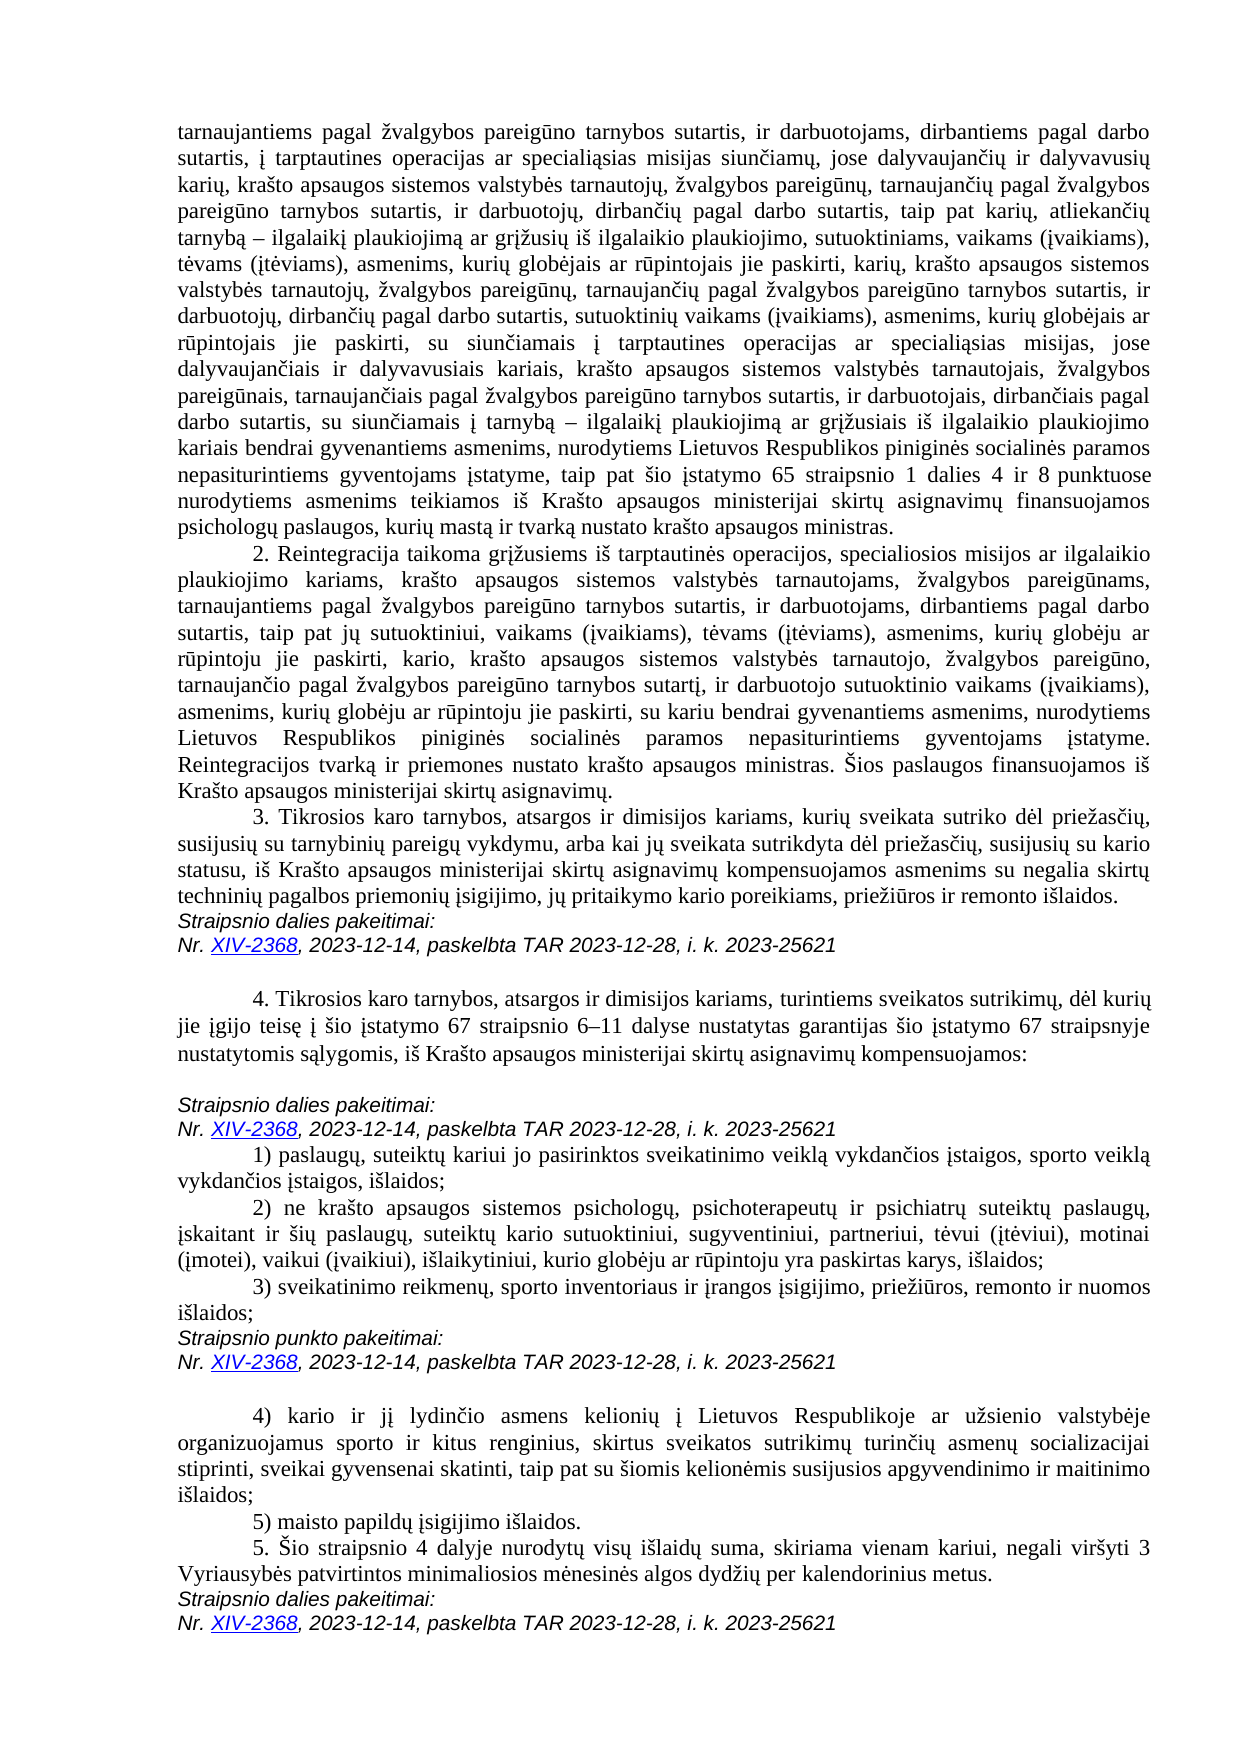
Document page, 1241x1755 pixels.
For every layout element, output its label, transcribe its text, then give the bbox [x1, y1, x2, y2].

text 2. Reintegracija taikoma grįžusiems iš tarptautinės operacijos, specialiosios misijos ar ilgalaikio plaukiojimo kariams, krašto apsaugos sistemos valstybės tarnautojams, žvalgybos pareigūnams, tarnaujantiems pagal žvalgybos pareigūno tarnybos sutartis, ir darbuotojams, dirbantiems pagal darbo sutartis, taip pat jų sutuoktiniui, vaikams (įvaikiams), tėvams (įtėviams), asmenims, kurių globėju ar rūpintoju jie paskirti, kario, krašto apsaugos sistemos valstybės tarnautojo, žvalgybos pareigūno, tarnaujančio pagal žvalgybos pareigūno tarnybos sutartį, ir darbuotojo sutuoktinio vaikams (įvaikiams), asmenims, kurių globėju ar rūpintoju jie paskirti, su kariu bendrai gyvenantiems asmenims, nurodytiems Lietuvos Respublikos piniginės socialinės paramos nepasiturintiems gyventojams įstatyme. Reintegracijos tvarką ir priemones nustato krašto apsaugos ministras. Šios paslaugos finansuojamos iš Krašto apsaugos ministerijai skirtų asignavimų. [177, 540, 1152, 803]
text 5) maisto papildų įsigijimo išlaidos. [177, 1508, 1152, 1534]
text Straipsnio dalies pakeitimai: [177, 909, 1152, 933]
text Nr. XIV-2368, 2023-12-14, paskelbta TAR 2023-12-28, i. k. 2023-25621 [177, 933, 1152, 957]
text Straipsnio punkto pakeitimai: [177, 1326, 1152, 1349]
text 4. Tikrosios karo tarnybos, atsargos ir dimisijos kariams, turintiems sveikatos sutrikimų, dėl kurių jie įgijo teisę į šio įstatymo 67 straipsnio 6–11 dalyse nustatytas garantijas šio įstatymo 67 straipsnyje nustatytomis sąlygomis, iš Krašto apsaugos ministerijai skirtų asignavimų kompensuojamos: [177, 985, 1152, 1067]
text 4) kario ir jį lydinčio asmens kelionių į Lietuvos Respublikoje ar užsienio valstybėje organizuojamus sporto ir kitus renginius, skirtus sveikatos sutrikimų turinčių asmenų socializacijai stiprinti, sveikai gyvensenai skatinti, taip pat su šiomis kelionėmis susijusios apgyvendinimo ir maitinimo išlaidos; [177, 1402, 1152, 1508]
text Straipsnio dalies pakeitimai: [177, 1587, 1152, 1611]
text 1) paslaugų, suteiktų kariui jo pasirinktos sveikatinimo veiklą vykdančios įstaigos, sporto veiklą vykdančios įstaigos, išlaidos; [177, 1141, 1152, 1194]
text 3. Tikrosios karo tarnybos, atsargos ir dimisijos kariams, kurių sveikata sutriko dėl priežasčių, susijusių su tarnybinių pareigų vykdymu, arba kai jų sveikata sutrikdyta dėl priežasčių, susijusių su kario statusu, iš Krašto apsaugos ministerijai skirtų asignavimų kompensuojamos asmenims su negalia skirtų techninių pagalbos priemonių įsigijimo, jų pritaikymo kario poreikiams, priežiūros ir remonto išlaidos. [177, 803, 1152, 909]
text Nr. XIV-2368, 2023-12-14, paskelbta TAR 2023-12-28, i. k. 2023-25621 [177, 1611, 1152, 1635]
text Nr. XIV-2368, 2023-12-14, paskelbta TAR 2023-12-28, i. k. 2023-25621 [177, 1349, 1152, 1373]
text 3) sveikatinimo reikmenų, sporto inventoriaus ir įrangos įsigijimo, priežiūros, remonto ir nuomos išlaidos; [177, 1273, 1152, 1326]
text Straipsnio dalies pakeitimai: [177, 1093, 1152, 1117]
text 5. Šio straipsnio 4 dalyje nurodytų visų išlaidų suma, skiriama vienam kariui, negali viršyti 3 Vyriausybės patvirtintos minimaliosios mėnesinės algos dydžių per kalendorinius metus. [177, 1534, 1152, 1587]
text 2) ne krašto apsaugos sistemos psichologų, psichoterapeutų ir psichiatrų suteiktų paslaugų, įskaitant ir šių paslaugų, suteiktų kario sutuoktiniui, sugyventiniui, partneriui, tėvui (įtėviui), motinai (įmotei), vaikui (įvaikiui), išlaikytiniui, kurio globėju ar rūpintoju yra paskirtas karys, išlaidos; [177, 1194, 1152, 1273]
text tarnaujantiems pagal žvalgybos pareigūno tarnybos sutartis, ir darbuotojams, dirbantiems pagal darbo sutartis, į tarptautines operacijas ar specialiąsias misijas siunčiamų, jose dalyvaujančių ir dalyvavusių karių, krašto apsaugos sistemos valstybės tarnautojų, žvalgybos pareigūnų, tarnaujančių pagal žvalgybos pareigūno tarnybos sutartis, ir darbuotojų, dirbančių pagal darbo sutartis, taip pat karių, atliekančių tarnybą – ilgalaikį plaukiojimą ar grįžusių iš ilgalaikio plaukiojimo, sutuoktiniams, vaikams (įvaikiams), tėvams (įtėviams), asmenims, kurių globėjais ar rūpintojais jie paskirti, karių, krašto apsaugos sistemos valstybės tarnautojų, žvalgybos pareigūnų, tarnaujančių pagal žvalgybos pareigūno tarnybos sutartis, ir darbuotojų, dirbančių pagal darbo sutartis, sutuoktinių vaikams (įvaikiams), asmenims, kurių globėjais ar rūpintojais jie paskirti, su siunčiamais į tarptautines operacijas ar specialiąsias misijas, jose dalyvaujančiais ir dalyvavusiais kariais, krašto apsaugos sistemos valstybės tarnautojais, žvalgybos pareigūnais, tarnaujančiais pagal žvalgybos pareigūno tarnybos sutartis, ir darbuotojais, dirbančiais pagal darbo sutartis, su siunčiamais į tarnybą – ilgalaikį plaukiojimą ar grįžusiais iš ilgalaikio plaukiojimo kariais bendrai gyvenantiems asmenims, nurodytiems Lietuvos Respublikos piniginės socialinės paramos nepasiturintiems gyventojams įstatyme, taip pat šio įstatymo 65 straipsnio 1 dalies 4 ir 8 punktuose nurodytiems asmenims teikiamos iš Krašto apsaugos ministerijai skirtų asignavimų finansuojamos psichologų paslaugos, kurių mastą ir tvarką nustato krašto apsaugos ministras. [177, 118, 1152, 540]
text Nr. XIV-2368, 2023-12-14, paskelbta TAR 2023-12-28, i. k. 2023-25621 [177, 1117, 1152, 1141]
